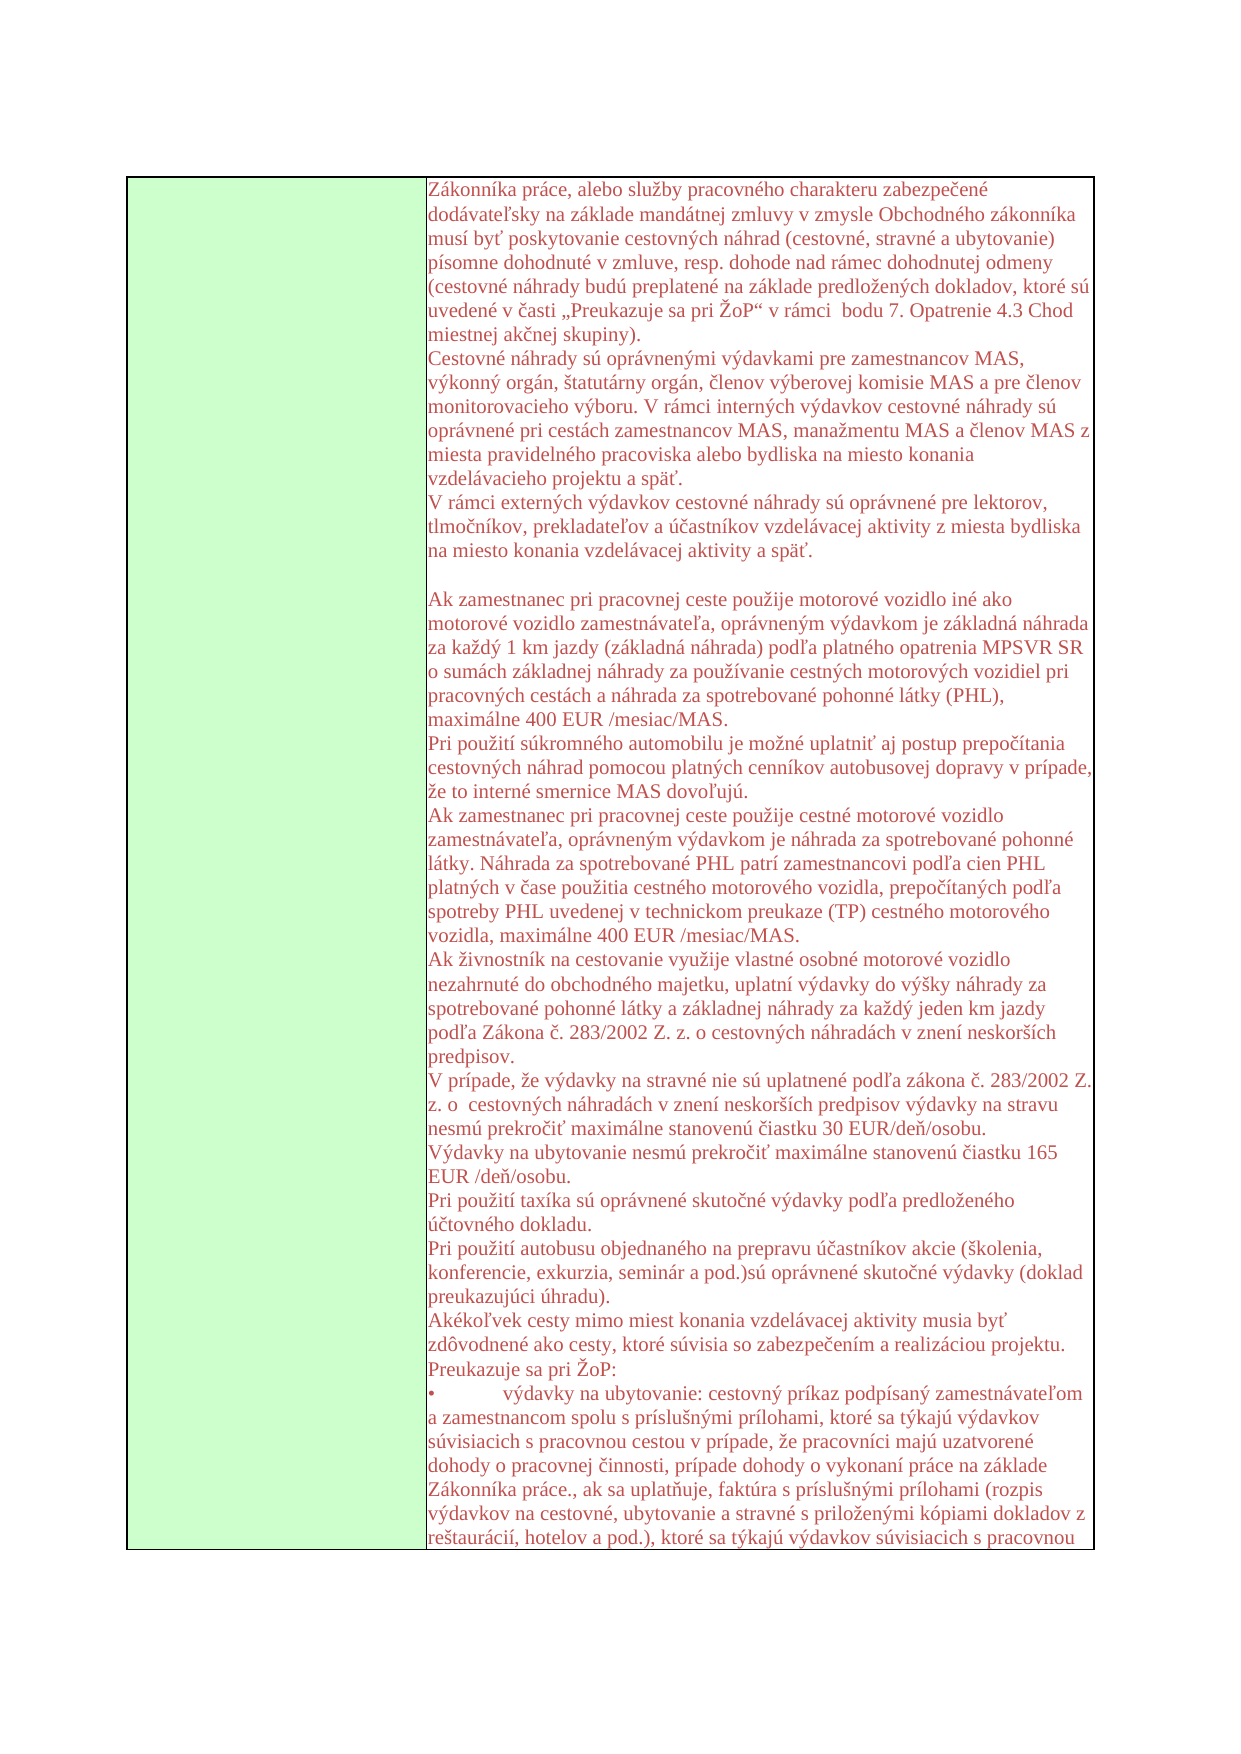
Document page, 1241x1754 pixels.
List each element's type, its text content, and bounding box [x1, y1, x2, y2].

table_cell Zákonníka práce, alebo služby pracovného charakteru zabezpečené dodávateľsky na základe mandátnej zmluvy v zmysle Obchodného zákonníka musí byť poskytovanie cestovných náhrad (cestovné, stravné a ubytovanie) písomne dohodnuté v zmluve, resp. dohode nad rámec dohodnutej odmeny (cestovné náhrady budú preplatené na základe predložených dokladov, ktoré sú uvedené v časti „Preukazuje sa pri ŽoP“ v rámci bodu 7. Opatrenie 4.3 Chod miestnej akčnej skupiny). Cestovné náhrady sú oprávnenými výdavkami pre zamestnancov MAS, výkonný orgán, štatutárny orgán, členov výberovej komisie MAS a pre členov monitorovacieho výboru. V rámci interných výdavkov cestovné náhrady sú oprávnené pri cestách zamestnancov MAS, manažmentu MAS a členov MAS z miesta pravidelného pracoviska alebo bydliska na miesto konania vzdelávacieho projektu a späť. V rámci externých výdavkov cestovné náhrady sú oprávnené pre lektorov, tlmočníkov, prekladateľov a účastníkov vzdelávacej aktivity z miesta bydliska na miesto konania vzdelávacej aktivity a späť. Ak zamestnanec pri pracovnej ceste použije motorové vozidlo iné ako motorové vozidlo zamestnávateľa, oprávneným výdavkom je základná náhrada za každý 1 km jazdy (základná náhrada) podľa platného opatrenia MPSVR SR o sumách základnej náhrady za používanie cestných motorových vozidiel pri pracovných cestách a náhrada za spotrebované pohonné látky (PHL), maximálne 400 EUR /mesiac/MAS. Pri použití súkromného automobilu je možné uplatniť aj postup prepočítania cestovných náhrad pomocou platných cenníkov autobusovej dopravy v prípade, že to interné smernice MAS dovoľujú. Ak zamestnanec pri pracovnej ceste použije cestné motorové vozidlo zamestnávateľa, oprávneným výdavkom je náhrada za spotrebované pohonné látky. Náhrada za spotrebované PHL patrí zamestnancovi podľa cien PHL platných v čase použitia cestného motorového vozidla, prepočítaných podľa spotreby PHL uvedenej v technickom preukaze (TP) cestného motorového vozidla, maximálne 400 EUR /mesiac/MAS. Ak živnostník na cestovanie využije vlastné osobné motorové vozidlo nezahrnuté do obchodného majetku, uplatní výdavky do výšky náhrady za spotrebované pohonné látky a základnej náhrady za každý jeden km jazdy podľa Zákona č. 283/2002 Z. z. o cestovných náhradách v znení neskorších predpisov. V prípade, že výdavky na stravné nie sú uplatnené podľa zákona č. 283/2002 Z. z. o cestovných náhradách v znení neskorších predpisov výdavky na stravu nesmú prekročiť maximálne stanovenú čiastku 30 EUR/deň/osobu. Výdavky na ubytovanie nesmú prekročiť maximálne stanovenú čiastku 165 EUR /deň/osobu. Pri použití taxíka sú oprávnené skutočné výdavky podľa predloženého účtovného dokladu. Pri použití autobusu objednaného na prepravu účastníkov akcie (školenia, konferencie, exkurzia, seminár a pod.)sú oprávnené skutočné výdavky (doklad preukazujúci úhradu). Akékoľvek cesty mimo miest konania vzdelávacej aktivity musia byť zdôvodnené ako cesty, ktoré súvisia so zabezpečením a realizáciou projektu. Preukazuje sa pri ŽoP: • výdavky na ubytovanie: cestovný príkaz podpísaný zamestnávateľom a zamestnancom spolu s príslušnými prílohami, ktoré sa týkajú výdavkov súvisiacich s pracovnou cestou v prípade, že pracovníci majú uzatvorené dohody o pracovnej činnosti, prípade dohody o vykonaní práce na základe Zákonníka práce., ak sa uplatňuje, faktúra s príslušnými prílohami (rozpis výdavkov na cestovné, ubytovanie a stravné s priloženými kópiami dokladov z reštaurácií, hotelov a pod.), ktoré sa týkajú výdavkov súvisiacich s pracovnou [427, 178, 1093, 1549]
table_cell [128, 178, 426, 1549]
